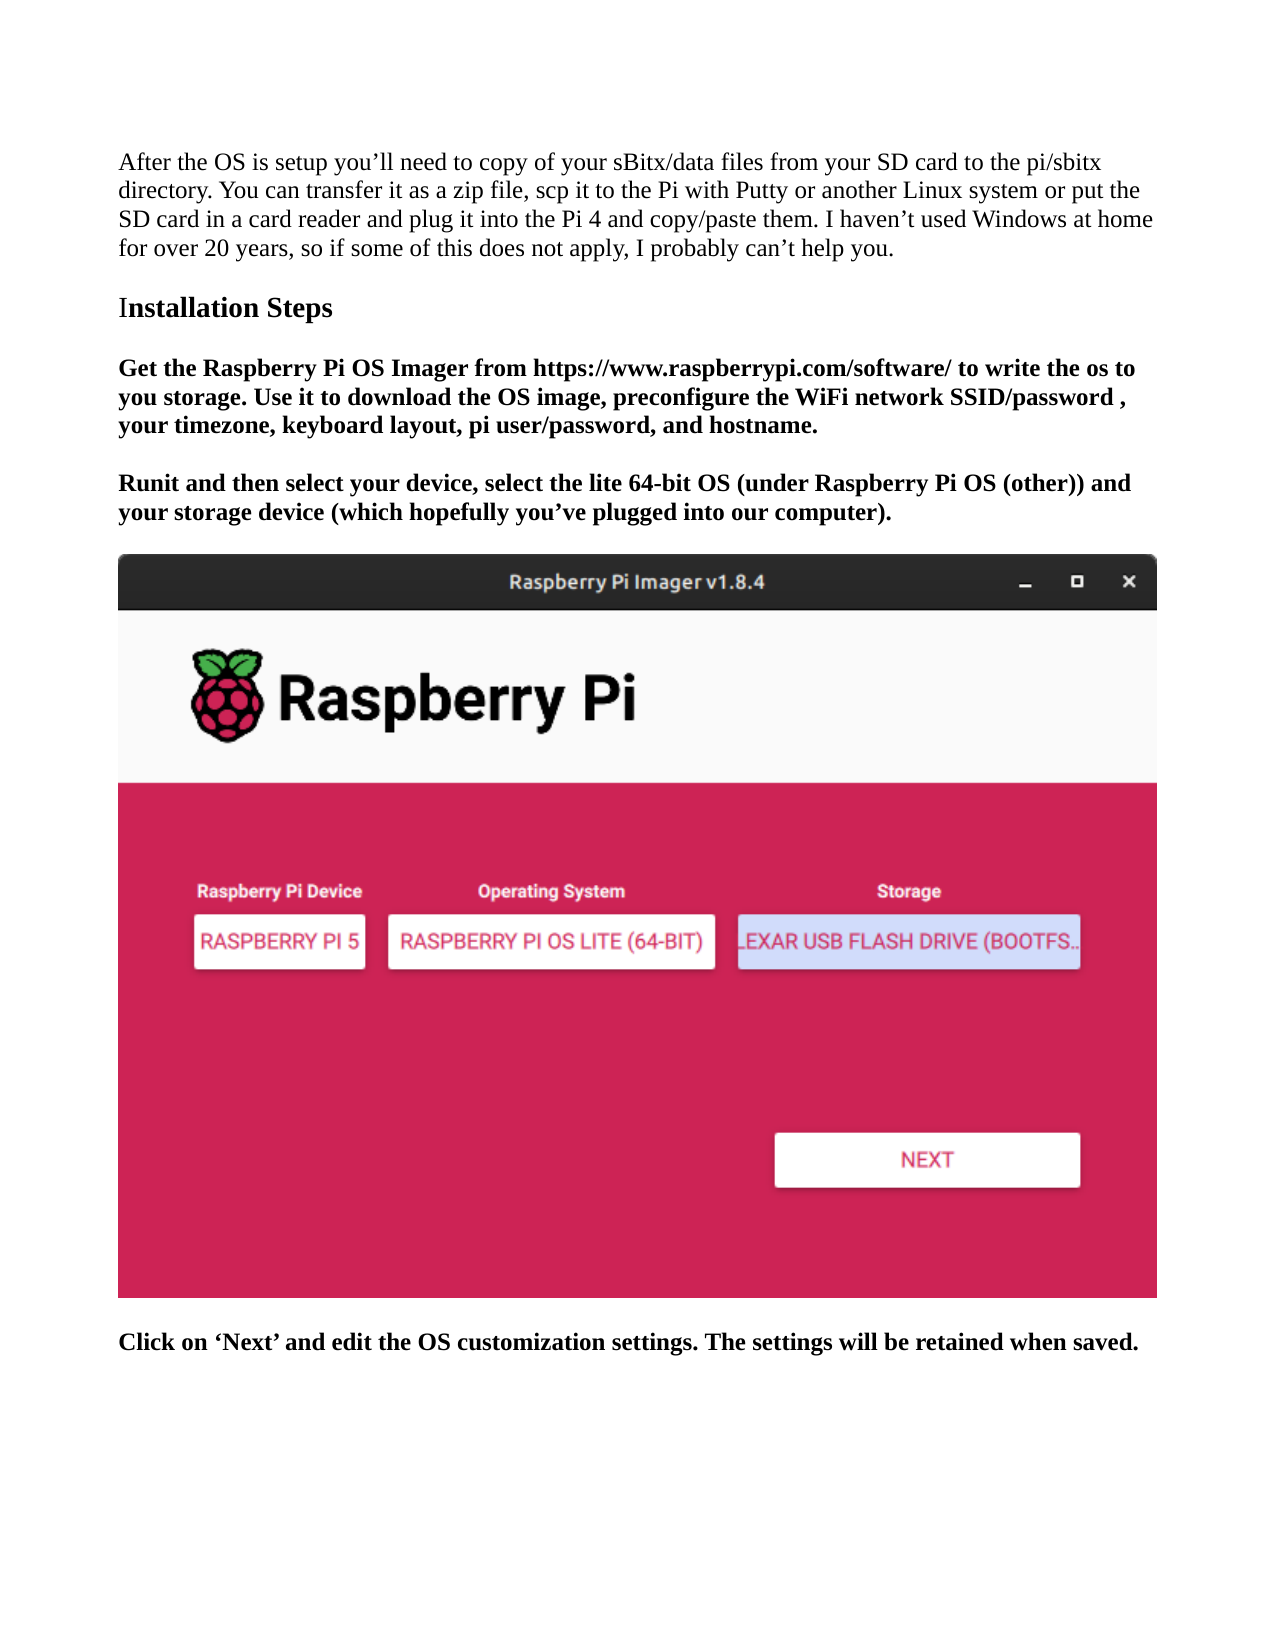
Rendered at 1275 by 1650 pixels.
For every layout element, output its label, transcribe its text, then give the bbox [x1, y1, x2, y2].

text After the OS is setup you’ll need to copy of your sBitx/data files from your SD card to the pi/sbitx directory. You can transfer it as a zip file, scp it to the Pi with Putty or another Linux system or put the SD card in a card reader and plug it into the Pi 4 and copy/paste them. I haven’t used Windows at home for over 20 years, so if some of this does not apply, I probably can’t help you. [118, 147, 1157, 262]
text Get the Raspberry Pi OS Imager from https://www.raspberrypi.com/software/ to write the os to you storage. Use it to download the OS image, preconfigure the WiFi network SSID/password , your timezone, keyboard layout, pi user/password, and hostname. [118, 353, 1157, 439]
text Runit and then select your device, select the lite 64-bit OS (under Raspberry Pi OS (other)) and your storage device (which hopefully you’ve plugged into our computer). [118, 468, 1157, 525]
text Click on ‘Next’ and edit the OS customization settings. The settings will be retained when saved. [118, 1327, 1157, 1356]
text Installation Steps [118, 291, 1157, 324]
picture [118, 554, 1157, 1298]
